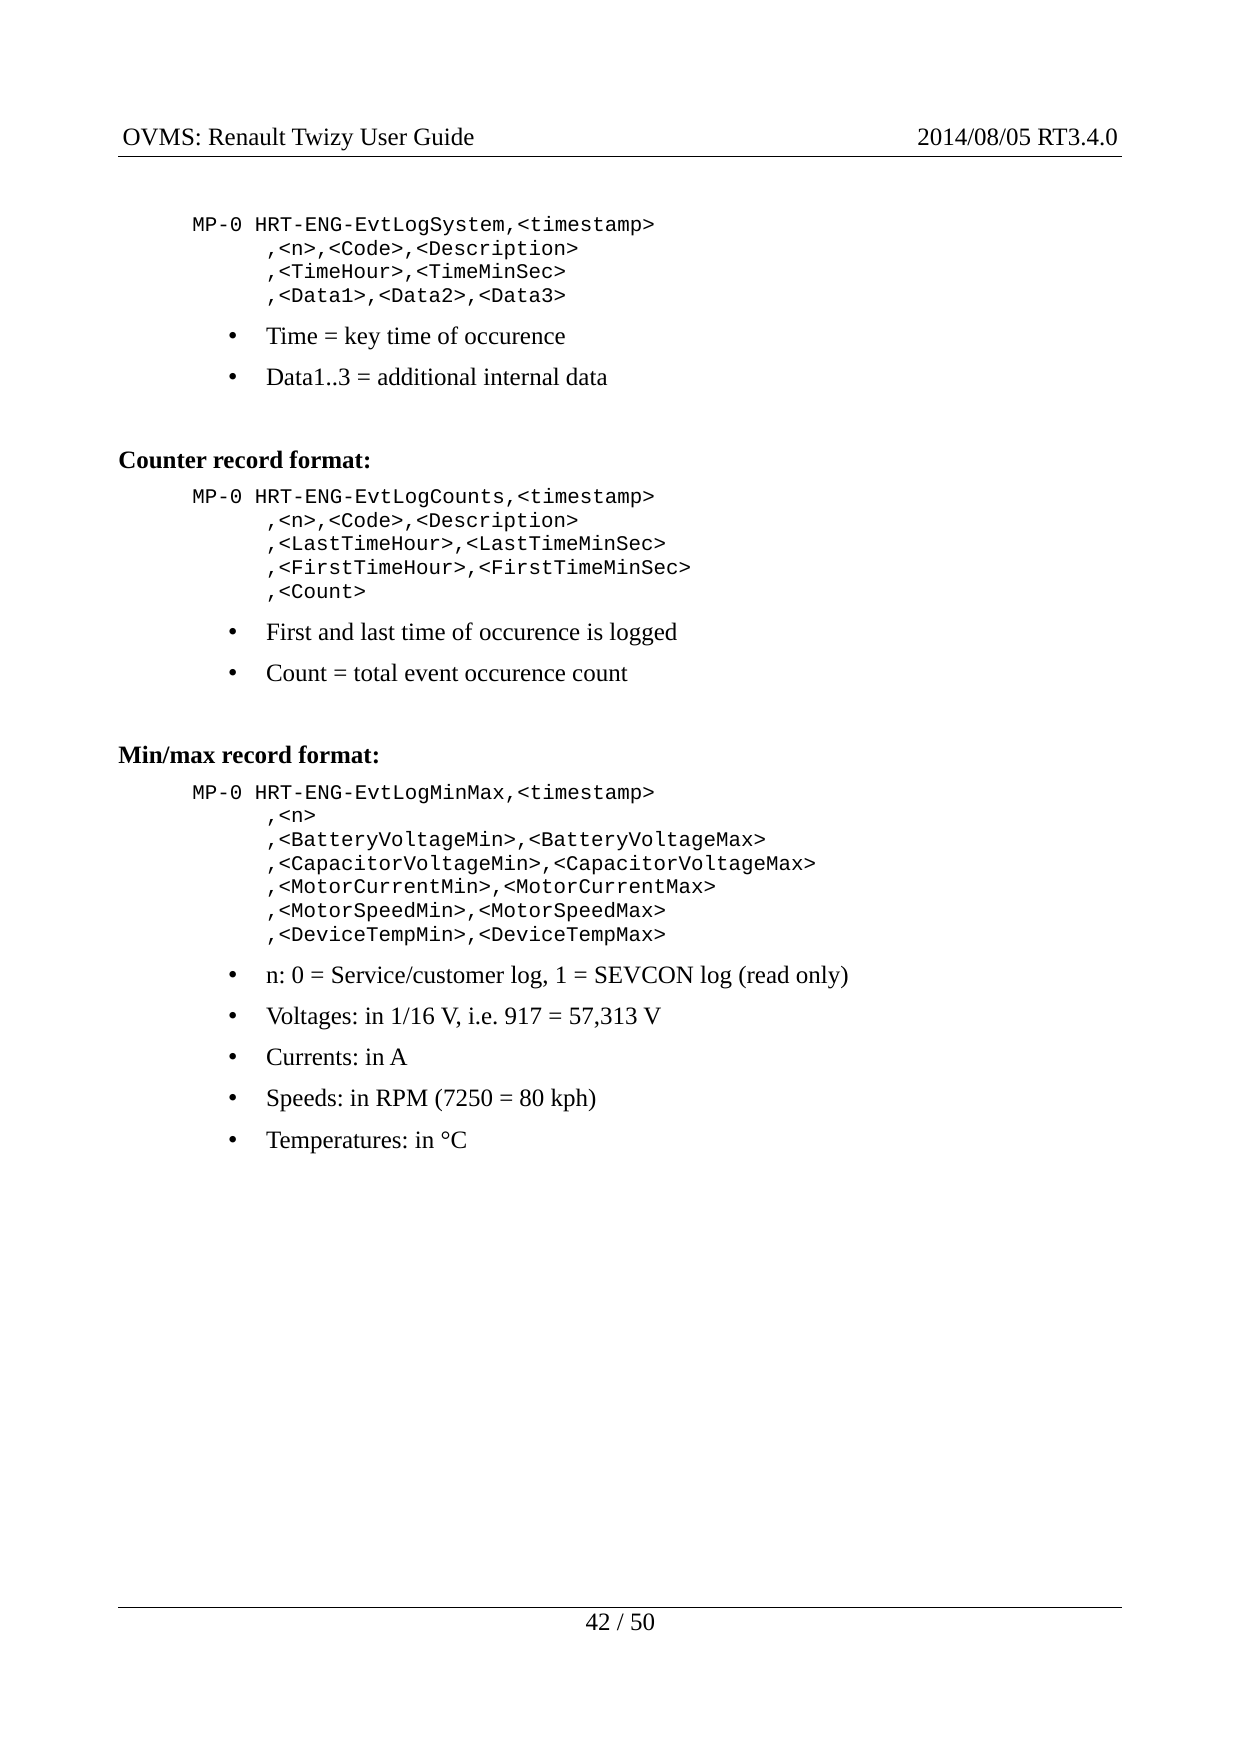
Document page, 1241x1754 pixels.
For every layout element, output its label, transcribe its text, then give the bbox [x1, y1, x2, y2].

text MP-0 HRT-ENG-EvtLogSystem,<timestamp> ,<n>,<Code>,<Description> ,<TimeHour>,<TimeMinSec> ,<Data1>,<Data2>,<Data3> [192, 214, 1122, 308]
list Speeds: in RPM (7250 = 80 kph) [228, 1083, 1122, 1112]
text MP-0 HRT-ENG-EvtLogCounts,<timestamp> ,<n>,<Code>,<Description> ,<LastTimeHour>,<LastTimeMinSec> ,<FirstTimeHour>,<FirstTimeMinSec> ,<Count> [192, 486, 1122, 604]
list Data1..3 = additional internal data [228, 362, 1122, 391]
text Min/max record format: [118, 741, 1122, 769]
list Currents: in A [228, 1042, 1122, 1071]
list Time = key time of occurence [228, 321, 1122, 350]
list First and last time of occurence is logged [228, 617, 1122, 646]
text Counter record format: [118, 445, 1122, 473]
list Voltages: in 1/16 V, i.e. 917 = 57,313 V [228, 1001, 1122, 1030]
list n: 0 = Service/customer log, 1 = SEVCON log (read only) [228, 960, 1122, 988]
list Temperatures: in °C [228, 1125, 1122, 1153]
list Count = total event occurence count [228, 658, 1122, 687]
text MP-0 HRT-ENG-EvtLogMinMax,<timestamp> ,<n> ,<BatteryVoltageMin>,<BatteryVoltageMax> ,<CapacitorVoltageMin>,<CapacitorVoltageMax> ,<MotorCurrentMin>,<MotorCurrentMax> ,<MotorSpeedMin>,<MotorSpeedMax> ,<DeviceTempMin>,<DeviceTempMax> [192, 782, 1122, 947]
